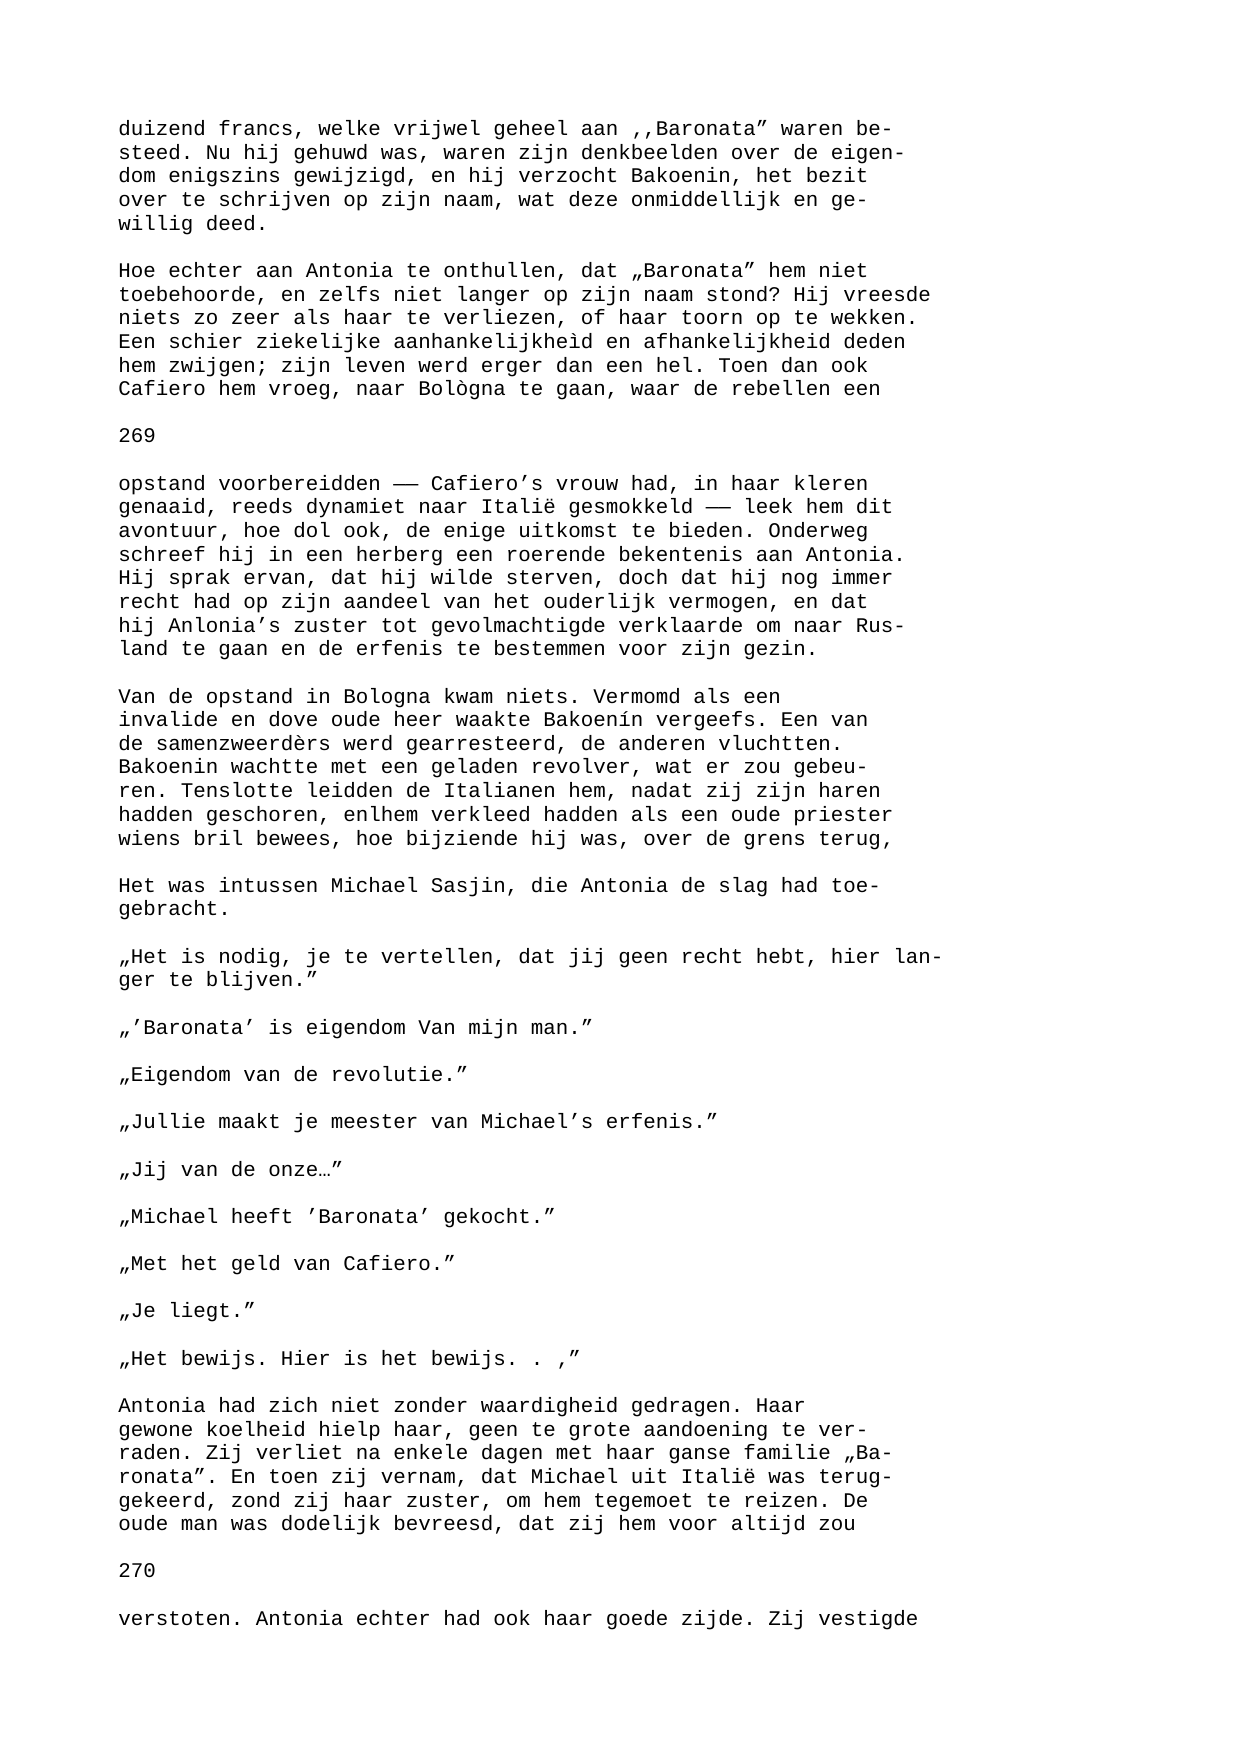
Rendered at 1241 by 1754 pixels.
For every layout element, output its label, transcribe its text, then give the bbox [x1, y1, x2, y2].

text 269 [118, 426, 1122, 449]
text ronata”. En toen zij vernam, dat Michael uit Italië was terug- [118, 1466, 1122, 1489]
text duizend francs, welke vrijwel geheel aan ‚,Baronata” waren be- [118, 118, 1122, 142]
text opstand voorbereidden —— Cafiero’s vrouw had, in haar kleren [118, 473, 1122, 496]
text niets zo zeer als haar te verliezen, of haar toorn op te wekken. [118, 307, 1122, 331]
text willig deed. [118, 213, 1122, 236]
text steed. Nu hij gehuwd was, waren zijn denkbeelden over de eigen- [118, 142, 1122, 165]
text genaaid, reeds dynamiet naar Italië gesmokkeld —— leek hem dit [118, 496, 1122, 520]
text recht had op zijn aandeel van het ouderlijk vermogen, en dat [118, 591, 1122, 615]
text 270 [118, 1561, 1122, 1584]
text „Het is nodig, je te vertellen, dat jij geen recht hebt, hier lan- [118, 946, 1122, 969]
text over te schrijven op zijn naam, wat deze onmiddellijk en ge- [118, 189, 1122, 213]
text dom enigszins gewijzigd, en hij verzocht Bakoenin, het bezit [118, 165, 1122, 189]
text hem zwijgen; zijn leven werd erger dan een hel. Toen dan ook [118, 354, 1122, 378]
text ren. Tenslotte leidden de Italianen hem, nadat zij zijn haren [118, 780, 1122, 804]
text Een schier ziekelijke aanhankelijkheìd en afhankelijkheid deden [118, 331, 1122, 354]
text schreef hij in een herberg een roerende bekentenis aan Antonia. [118, 544, 1122, 567]
text „Met het geld van Cafiero.” [118, 1253, 1122, 1277]
text Het was intussen Michael Sasjin, die Antonia de slag had toe- [118, 875, 1122, 898]
text raden. Zij verliet na enkele dagen met haar ganse familie „Ba- [118, 1442, 1122, 1466]
text avontuur‚ hoe dol ook, de enige uitkomst te bieden. Onderweg [118, 520, 1122, 544]
text Van de opstand in Bologna kwam niets. Vermomd als een [118, 686, 1122, 709]
text „Michael heeft ’Baronata’ gekocht.” [118, 1206, 1122, 1229]
text „Eigendom van de revolutie.” [118, 1064, 1122, 1088]
text invalide en dove oude heer waakte Bakoenín vergeefs. Een van [118, 709, 1122, 733]
text de samenzweerdèrs werd gearresteerd, de anderen vluchtten. [118, 733, 1122, 757]
text gebracht. [118, 898, 1122, 922]
text ger te blijven.” [118, 969, 1122, 993]
text land te gaan en de erfenis te bestemmen voor zijn gezin. [118, 638, 1122, 662]
text gewone koelheid hielp haar, geen te grote aandoening te ver- [118, 1419, 1122, 1442]
text Hoe echter aan Antonia te onthullen, dat „Baronata” hem niet [118, 260, 1122, 284]
text hij Anlonia’s zuster tot gevolmachtigde verklaarde om naar Rus- [118, 615, 1122, 638]
text wiens bril bewees, hoe bijziende hij was, over de grens terug‚ [118, 827, 1122, 851]
text Cafiero hem vroeg, naar Bològna te gaan, waar de rebellen een [118, 378, 1122, 402]
text Hij sprak ervan, dat hij wilde sterven, doch dat hij nog immer [118, 567, 1122, 591]
text hadden geschoren, enlhem verkleed hadden als een oude priester [118, 804, 1122, 827]
text „Jij van de onze…” [118, 1158, 1122, 1182]
text „’Baronata’ is eigendom Van mijn man.” [118, 1017, 1122, 1040]
text toebehoorde, en zelfs niet langer op zijn naam stond? Hij vreesde [118, 284, 1122, 307]
text Bakoenin wachtte met een geladen revolver, wat er zou gebeu- [118, 757, 1122, 780]
text oude man was dodelijk bevreesd, dat zij hem voor altijd zou [118, 1513, 1122, 1537]
text verstoten. Antonia echter had ook haar goede zijde. Zij vestigde [118, 1608, 1122, 1631]
text „Jullie maakt je meester van Michael’s erfenis.” [118, 1111, 1122, 1135]
text Antonia had zich niet zonder waardigheid gedragen. Haar [118, 1395, 1122, 1419]
text „Je liegt.” [118, 1300, 1122, 1324]
text „Het bewijs. Hier is het bewijs. . ‚” [118, 1348, 1122, 1371]
text gekeerd, zond zij haar zuster, om hem tegemoet te reizen. De [118, 1489, 1122, 1513]
